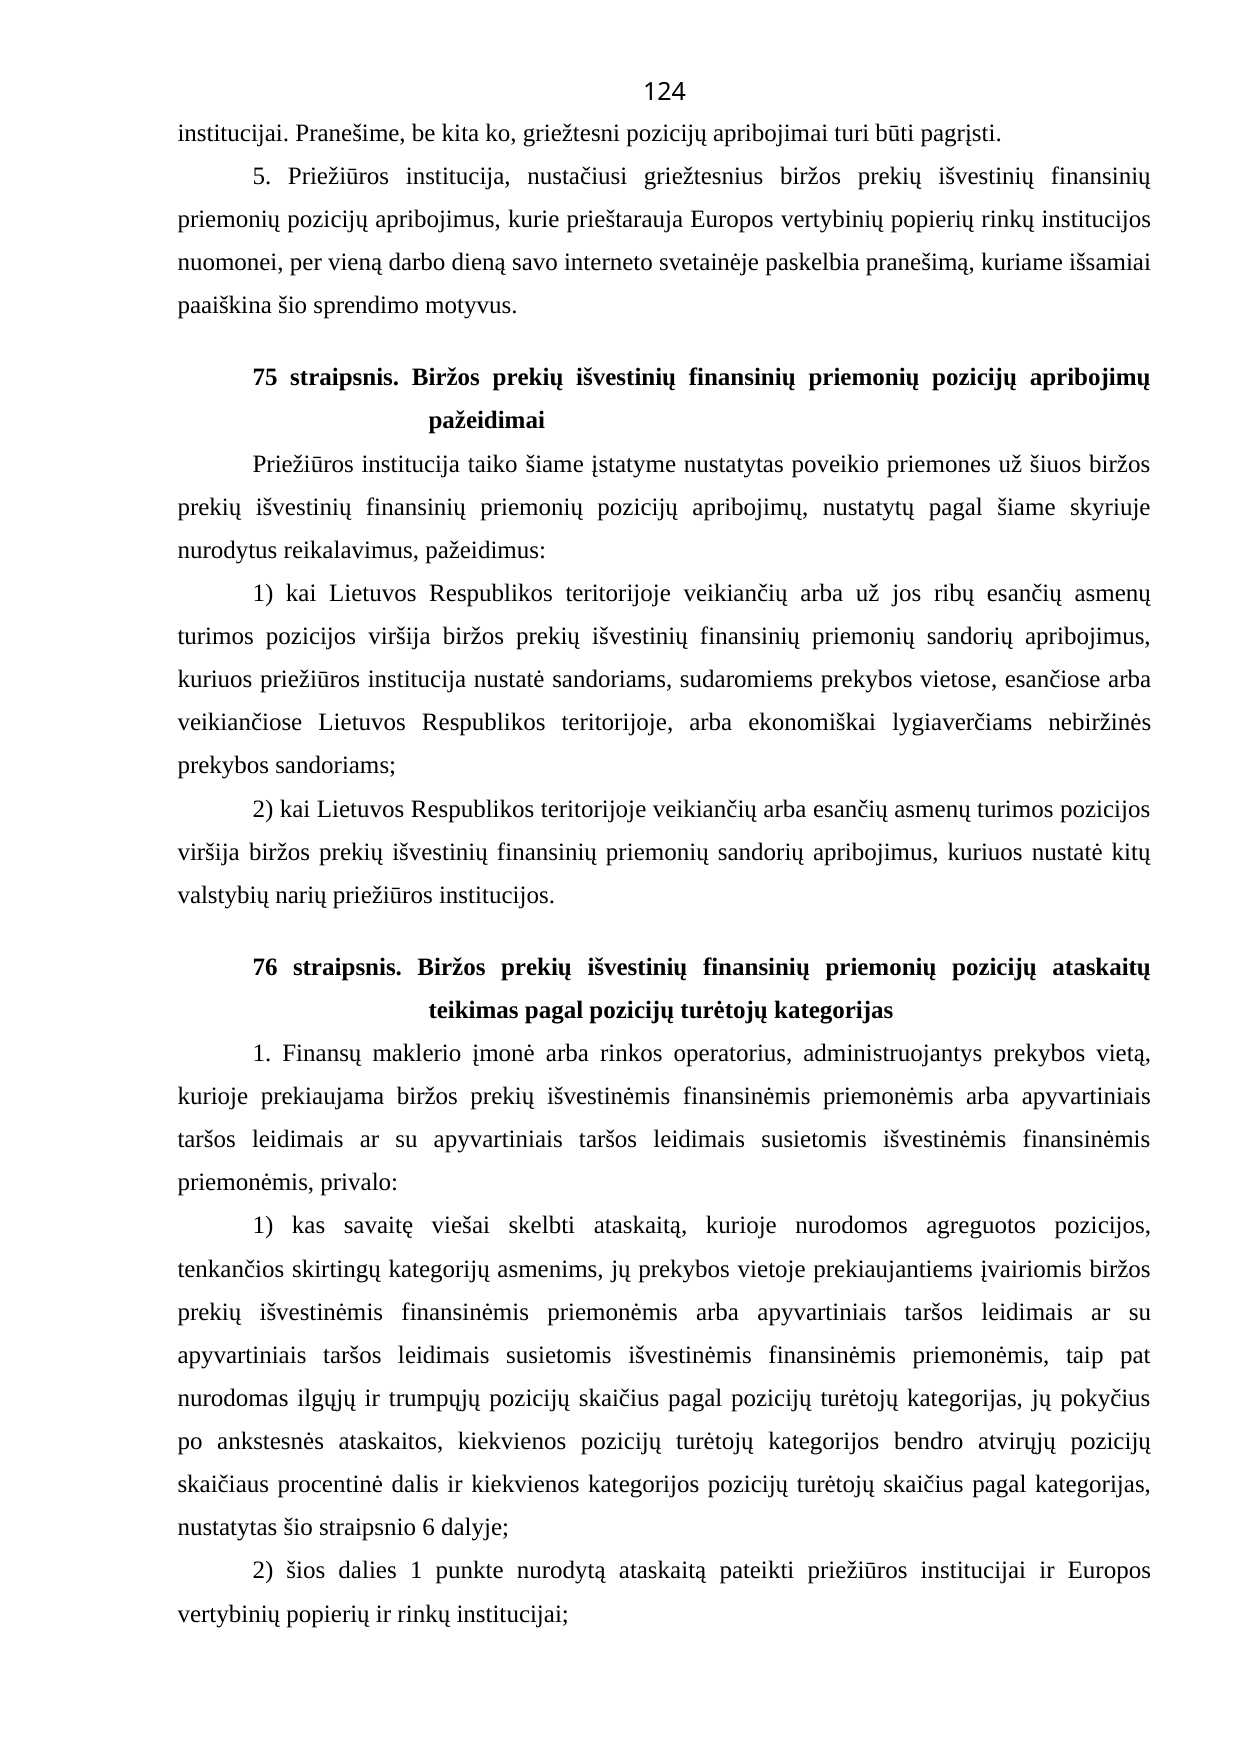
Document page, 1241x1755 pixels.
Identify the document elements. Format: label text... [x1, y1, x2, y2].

text 2) šios dalies 1 punkte nurodytą ataskaitą pateikti priežiūros institucijai ir Europos vertybinių popierių ir rinkų institucijai; [177, 1556, 1152, 1627]
text 1) kas savaitę viešai skelbti ataskaitą, kurioje nurodomos agreguotos pozicijos, tenkančios skirtingų kategorijų asmenims, jų prekybos vietoje prekiaujantiems įvairiomis biržos prekių išvestinėmis finansinėmis priemonėmis arba apyvartiniais taršos leidimais ar su apyvartiniais taršos leidimais susietomis išvestinėmis finansinėmis priemonėmis, taip pat nurodomas ilgųjų ir trumpųjų pozicijų skaičius pagal pozicijų turėtojų kategorijas, jų pokyčius po ankstesnės ataskaitos, kiekvienos pozicijų turėtojų kategorijos bendro atvirųjų pozicijų skaičiaus procentinė dalis ir kiekvienos kategorijos pozicijų turėtojų skaičius pagal kategorijas, nustatytas šio straipsnio 6 dalyje; [177, 1211, 1152, 1541]
text 76 straipsnis. Biržos prekių išvestinių finansinių priemonių pozicijų ataskaitų teikimas pagal pozicijų turėtojų kategorijas [252, 952, 1152, 1024]
text 1. Finansų maklerio įmonė arba rinkos operatorius, administruojantys prekybos vietą, kurioje prekiaujama biržos prekių išvestinėmis finansinėmis priemonėmis arba apyvartiniais taršos leidimais ar su apyvartiniais taršos leidimais susietomis išvestinėmis finansinėmis priemonėmis, privalo: [177, 1038, 1152, 1196]
text 1) kai Lietuvos Respublikos teritorijoje veikiančių arba už jos ribų esančių asmenų turimos pozicijos viršija biržos prekių išvestinių finansinių priemonių sandorių apribojimus, kuriuos priežiūros institucija nustatė sandoriams, sudaromiems prekybos vietose, esančiose arba veikiančiose Lietuvos Respublikos teritorijoje, arba ekonomiškai lygiaverčiams nebiržinės prekybos sandoriams; [177, 578, 1152, 779]
text Priežiūros institucija taiko šiame įstatyme nustatytas poveikio priemones už šiuos biržos prekių išvestinių finansinių priemonių pozicijų apribojimų, nustatytų pagal šiame skyriuje nurodytus reikalavimus, pažeidimus: [177, 449, 1152, 564]
text 2) kai Lietuvos Respublikos teritorijoje veikiančių arba esančių asmenų turimos pozicijos viršija biržos prekių išvestinių finansinių priemonių sandorių apribojimus, kuriuos nustatė kitų valstybių narių priežiūros institucijos. [177, 794, 1152, 909]
text 75 straipsnis. Biržos prekių išvestinių finansinių priemonių pozicijų apribojimų pažeidimai [252, 362, 1152, 434]
text institucijai. Pranešime, be kita ko, griežtesni pozicijų apribojimai turi būti pagrįsti. [177, 118, 1152, 147]
text 5. Priežiūros institucija, nustačiusi griežtesnius biržos prekių išvestinių finansinių priemonių pozicijų apribojimus, kurie prieštarauja Europos vertybinių popierių rinkų institucijos nuomonei, per vieną darbo dieną savo interneto svetainėje paskelbia pranešimą, kuriame išsamiai paaiškina šio sprendimo motyvus. [177, 161, 1152, 319]
